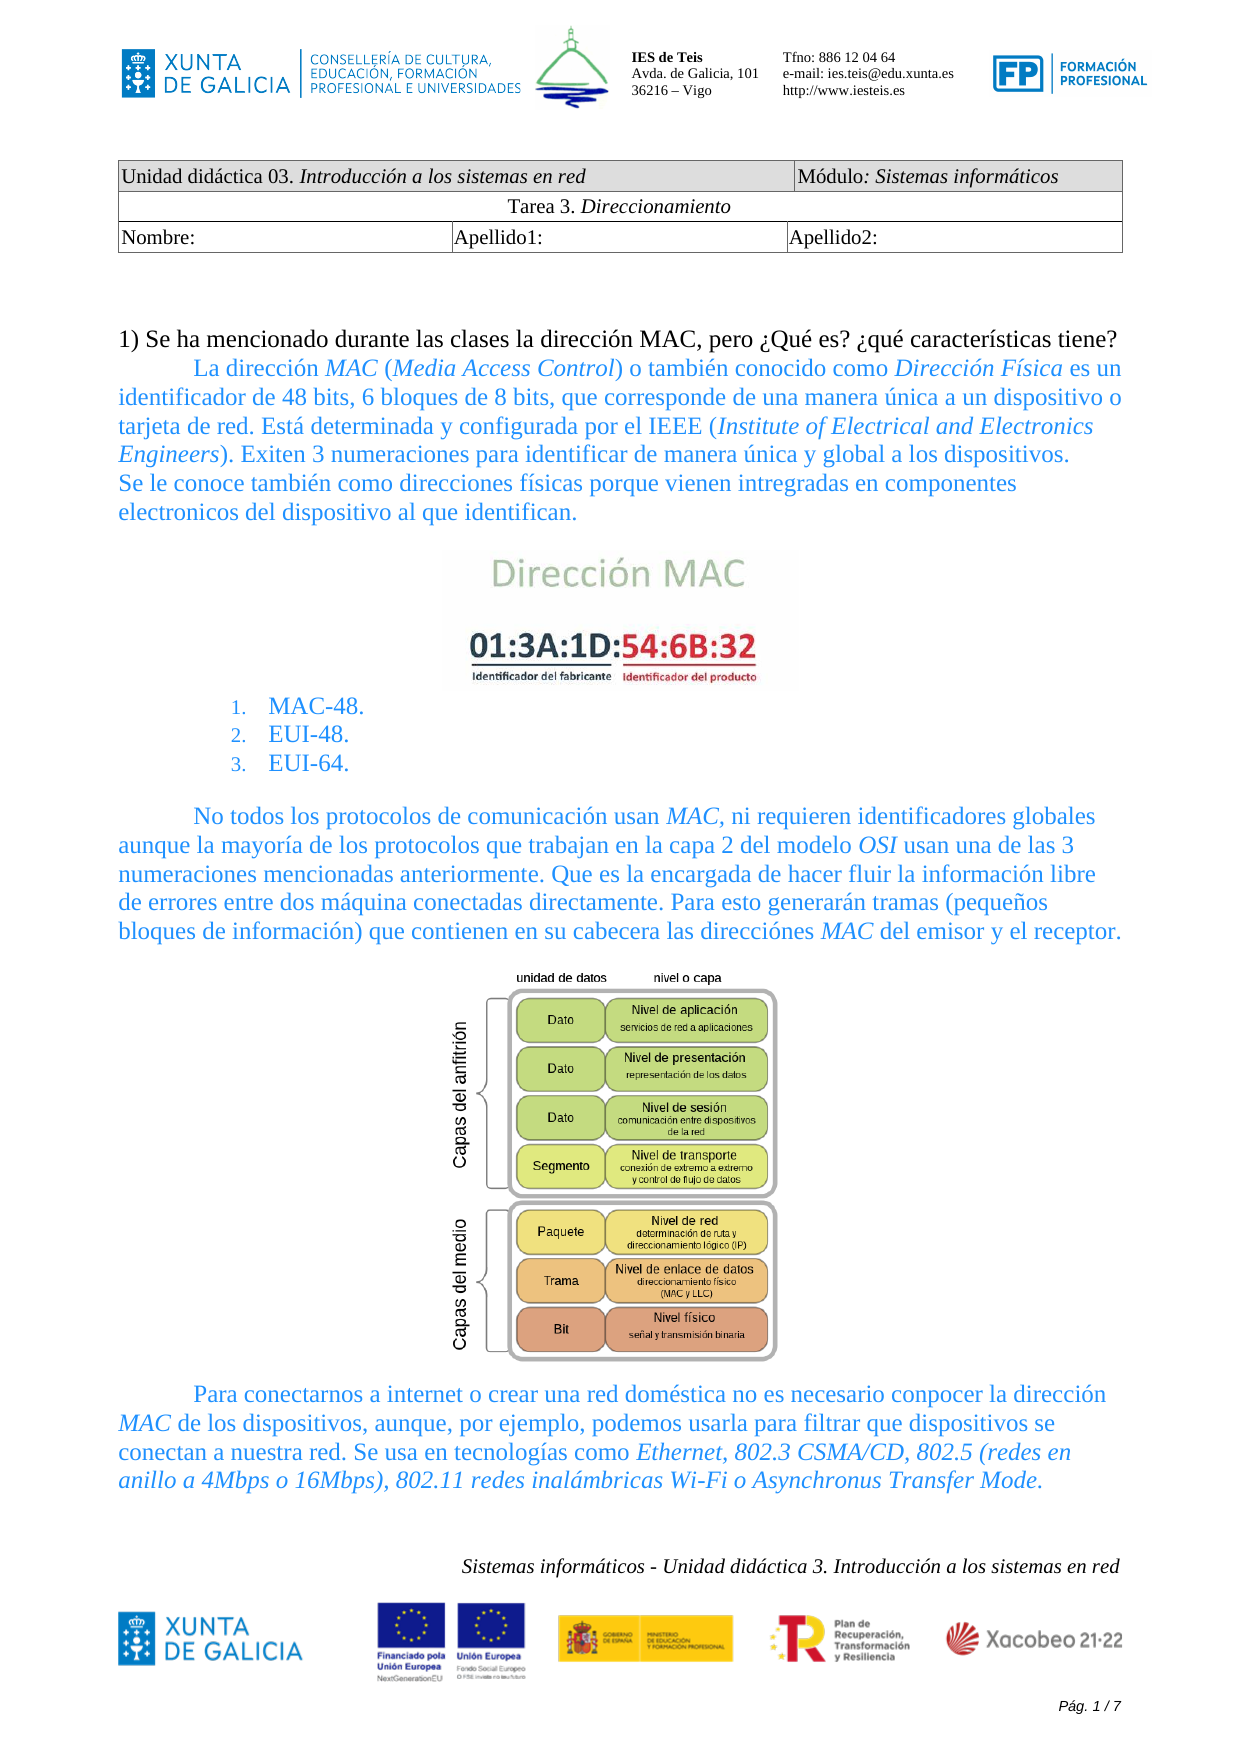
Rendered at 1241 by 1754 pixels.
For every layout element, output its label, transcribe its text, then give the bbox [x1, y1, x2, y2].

picture [534, 25, 611, 110]
picture [445, 967, 795, 1380]
text No todos los protocolos de comunicación usan MAC, ni requieren identificadores globales aunque la mayoría de los protocolos que trabajan en la capa 2 del modelo OSI usan una de las 3 numeraciones mencionadas anteriormente. Que es la encargada de hacer fluir la información libre de errores entre dos máquina conectadas directamente. Para esto generarán tramas (pequeños bloques de información) que contienen en su cabecera las direcciónes MAC del emisor y el receptor. [118, 801, 1122, 945]
text 1) Se ha mencionado durante las clases la dirección MAC, pero ¿Qué es? ¿qué características tiene? [118, 324, 1122, 353]
table_header Módulo: Sistemas informáticos [795, 161, 1122, 191]
picture [989, 50, 1153, 97]
picture [118, 1592, 1123, 1688]
text La dirección MAC (Media Access Control) o también conocido como Dirección Física es un identificador de 48 bits, 6 bloques de 8 bits, que corresponde de una manera única a un dispositivo o tarjeta de red. Está determinada y configurada por el IEEE (Institute of Electrical and Electronics Engineers). Exiten 3 numeraciones para identificar de manera única y global a los dispositivos. [118, 353, 1122, 468]
picture [121, 49, 521, 98]
table_cell Tarea 3. Direccionamiento [119, 192, 1122, 221]
text Se le conoce también como direcciones físicas porque vienen intregradas en componentes electronicos del dispositivo al que identifican. [118, 468, 1122, 526]
text Para conectarnos a internet o crear una red doméstica no es necesario conpocer la dirección MAC de los dispositivos, aunque, por ejemplo, podemos usarla para filtrar que dispositivos se conectan a nuestra red. Se usa en tecnologías como Ethernet, 802.3 CSMA/CD, 802.5 (redes en anillo a 4Mbps o 16Mbps), 802.11 redes inalámbricas Wi-Fi o Asynchronus Transfer Mode. [118, 945, 1122, 1494]
list EUI-48. [231, 719, 1122, 748]
picture [441, 550, 799, 691]
list MAC-48. [231, 691, 1122, 719]
table_cell Apellido2: [788, 222, 1122, 252]
table_cell Apellido1: [453, 222, 787, 252]
list EUI-64. [231, 748, 1122, 777]
table_cell Nombre: [119, 222, 452, 252]
table_header Unidad didáctica 03. Introducción a los sistemas en red [119, 161, 794, 191]
